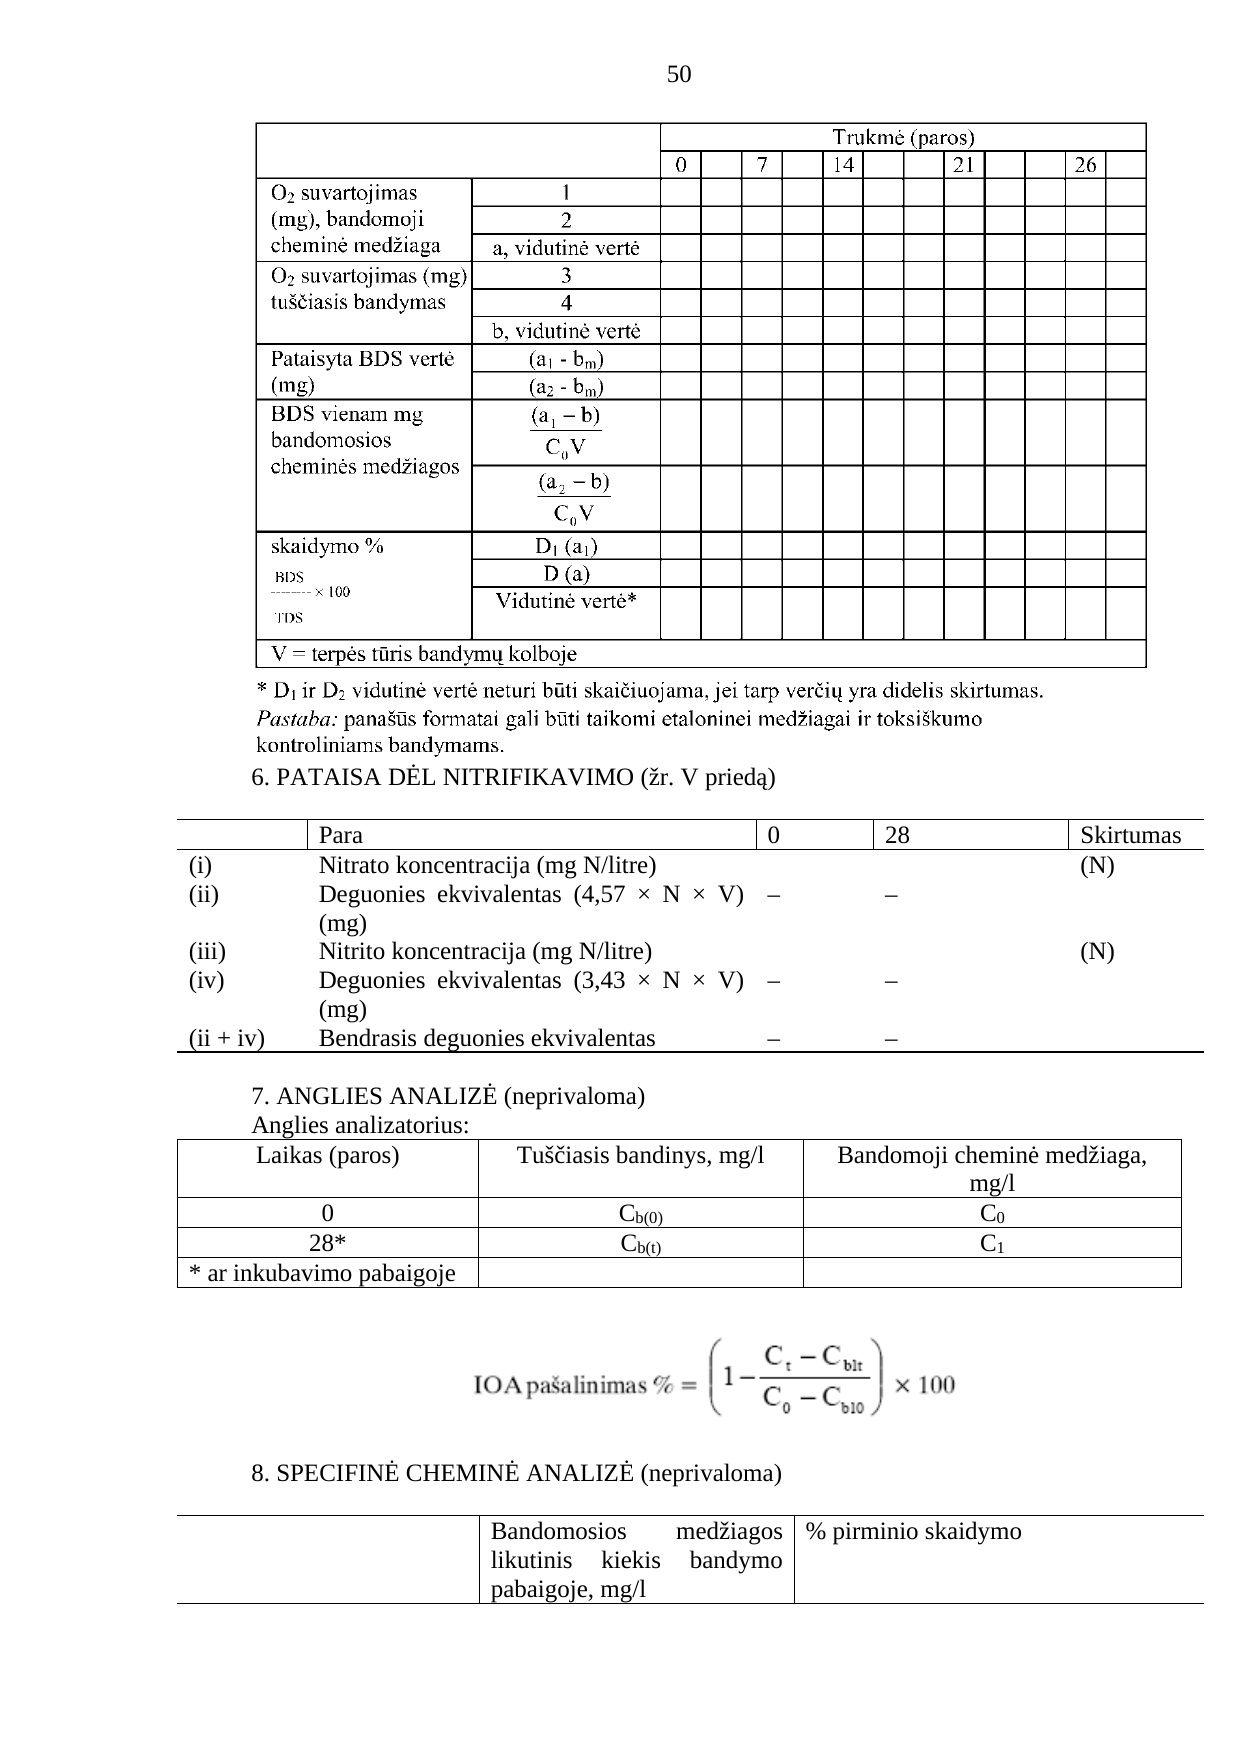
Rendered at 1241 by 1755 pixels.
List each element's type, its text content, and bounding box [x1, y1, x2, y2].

table_cell C0 [804, 1198, 1181, 1227]
table_cell (i) [177, 850, 307, 879]
table_header Skirtumas [1069, 820, 1204, 849]
table_header Tuščiasis bandinys, mg/l [479, 1140, 803, 1197]
table_cell * ar inkubavimo pabaigoje [178, 1258, 478, 1287]
table_cell [874, 936, 1069, 965]
table_cell (ii) [177, 879, 307, 936]
table_cell Bendrasis deguonies ekvivalentas [307, 1023, 756, 1051]
text 8. SPECIFINĖ CHEMINĖ ANALIZĖ (neprivaloma) [177, 1458, 1181, 1486]
table_cell Deguonies ekvivalentas (4,57 × N × V) (mg) [307, 879, 756, 936]
table_cell Cb(0) [479, 1198, 803, 1227]
table_cell – [874, 879, 1069, 936]
table_cell [874, 850, 1069, 879]
table_cell (N) [1069, 850, 1204, 879]
table_cell Nitrato koncentracija (mg N/litre) [307, 850, 756, 879]
table_cell – [756, 1023, 873, 1051]
table_cell [479, 1258, 803, 1287]
table_cell – [756, 965, 873, 1023]
table_header Bandomoji cheminė medžiaga, mg/l [804, 1140, 1181, 1197]
table_header [177, 1516, 479, 1602]
table_cell Deguonies ekvivalentas (3,43 × N × V) (mg) [307, 965, 756, 1023]
text Anglies analizatorius: [177, 1110, 1181, 1139]
table_cell Cb(t) [479, 1228, 803, 1257]
table_header [177, 820, 307, 849]
table_header Para [308, 820, 756, 849]
table_cell – [874, 965, 1069, 1023]
table_header % pirminio skaidymo [795, 1516, 1204, 1602]
table_header 28 [874, 820, 1068, 849]
table_cell (ii + iv) [177, 1023, 307, 1051]
table_cell – [756, 879, 873, 936]
table_cell – [874, 1023, 1069, 1051]
table_cell 28* [178, 1228, 478, 1257]
table_cell 0 [178, 1198, 478, 1227]
table_cell C1 [804, 1228, 1181, 1257]
table_cell (N) [1069, 936, 1204, 965]
table_cell [1069, 1023, 1204, 1051]
text 6. PATAISA DĖL NITRIFIKAVIMO (žr. V priedą) [177, 762, 1181, 791]
table_cell [1069, 879, 1204, 936]
table_cell (iv) [177, 965, 307, 1023]
table_header 0 [757, 820, 873, 849]
table_cell [1069, 965, 1204, 1023]
table_cell (iii) [177, 936, 307, 965]
table_cell [804, 1258, 1181, 1287]
table_header Bandomosios medžiagos likutinis kiekis bandymo pabaigoje, mg/l [480, 1516, 794, 1602]
table_cell [756, 850, 873, 879]
table_cell Nitrito koncentracija (mg N/litre) [307, 936, 756, 965]
table_cell [756, 936, 873, 965]
text 7. ANGLIES ANALIZĖ (neprivaloma) [177, 1081, 1181, 1110]
table_header Laikas (paros) [178, 1140, 478, 1197]
